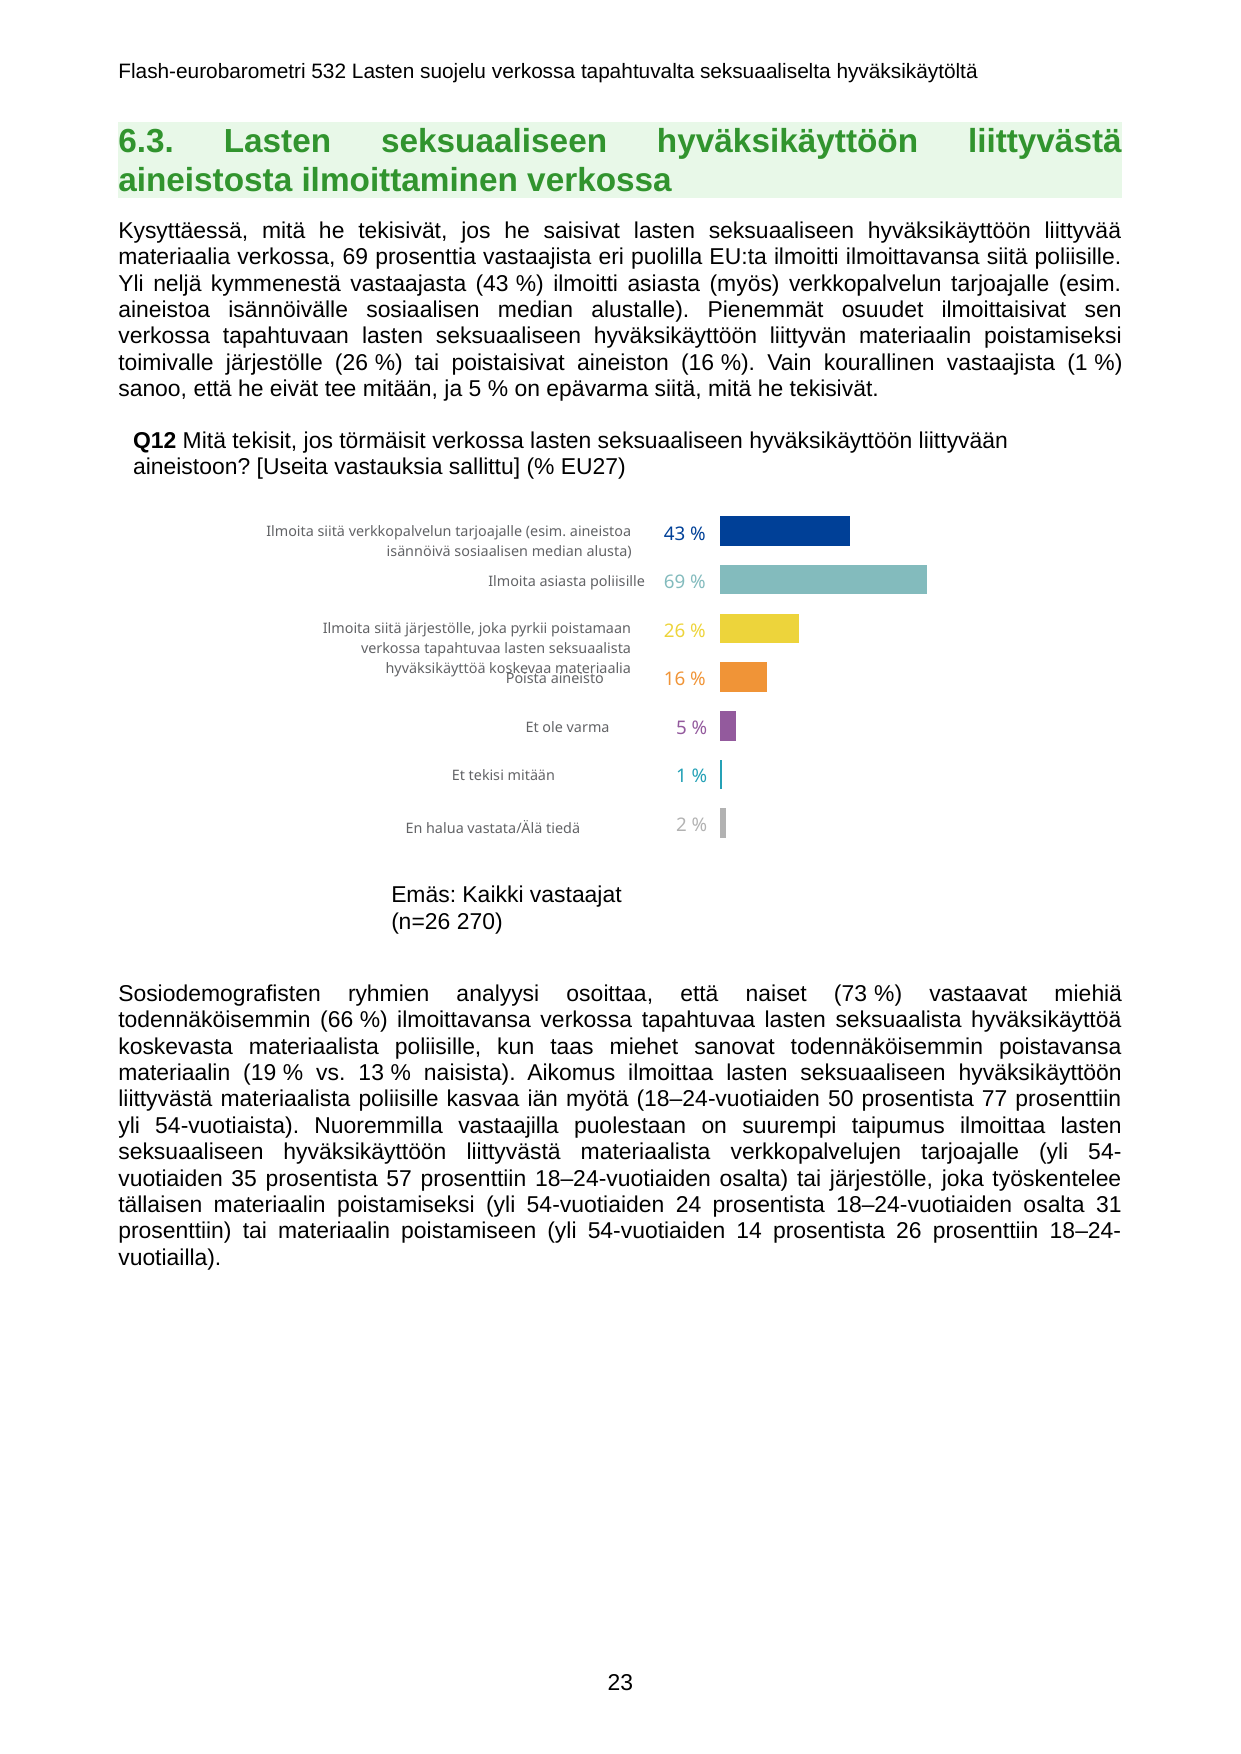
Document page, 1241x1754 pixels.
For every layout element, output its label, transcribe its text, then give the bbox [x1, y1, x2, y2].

text Sosiodemografisten ryhmien analyysi osoittaa, että naiset (73 %) vastaavat miehiä todennäköisemmin (66 %) ilmoittavansa verkossa tapahtuvaa lasten seksuaalista hyväksikäyttöä koskevasta materiaalista poliisille, kun taas miehet sanovat todennäköisemmin poistavansa materiaalin (19 % vs. 13 % naisista). Aikomus ilmoittaa lasten seksuaaliseen hyväksikäyttöön liittyvästä materiaalista poliisille kasvaa iän myötä (18–24-vuotiaiden 50 prosentista 77 prosenttiin yli 54-vuotiaista). Nuoremmilla vastaajilla puolestaan on suurempi taipumus ilmoittaa lasten seksuaaliseen hyväksikäyttöön liittyvästä materiaalista verkkopalvelujen tarjoajalle (yli 54-vuotiaiden 35 prosentista 57 prosenttiin 18–24-vuotiaiden osalta) tai järjestölle, joka työskentelee tällaisen materiaalin poistamiseksi (yli 54-vuotiaiden 24 prosentista 18–24-vuotiaiden osalta 31 prosenttiin) tai materiaalin poistamiseen (yli 54-vuotiaiden 14 prosentista 26 prosenttiin 18–24-vuotiailla). [118, 980, 1122, 1270]
subtitle 6.3. Lasten seksuaaliseen hyväksikäyttöön liittyvästä aineistosta ilmoittaminen verkossa [118, 122, 1122, 198]
text Kysyttäessä, mitä he tekisivät, jos he saisivat lasten seksuaaliseen hyväksikäyttöön liittyvää materiaalia verkossa, 69 prosenttia vastaajista eri puolilla EU:ta ilmoitti ilmoittavansa siitä poliisille. Yli neljä kymmenestä vastaajasta (43 %) ilmoitti asiasta (myös) verkkopalvelun tarjoajalle (esim. aineistoa isännöivälle sosiaalisen median alustalle). Pienemmät osuudet ilmoittaisivat sen verkossa tapahtuvaan lasten seksuaaliseen hyväksikäyttöön liittyvän materiaalin poistamiseksi toimivalle järjestölle (26 %) tai poistaisivat aineiston (16 %). Vain kourallinen vastaajista (1 %) sanoo, että he eivät tee mitään, ja 5 % on epävarma siitä, mitä he tekisivät. [118, 217, 1122, 401]
